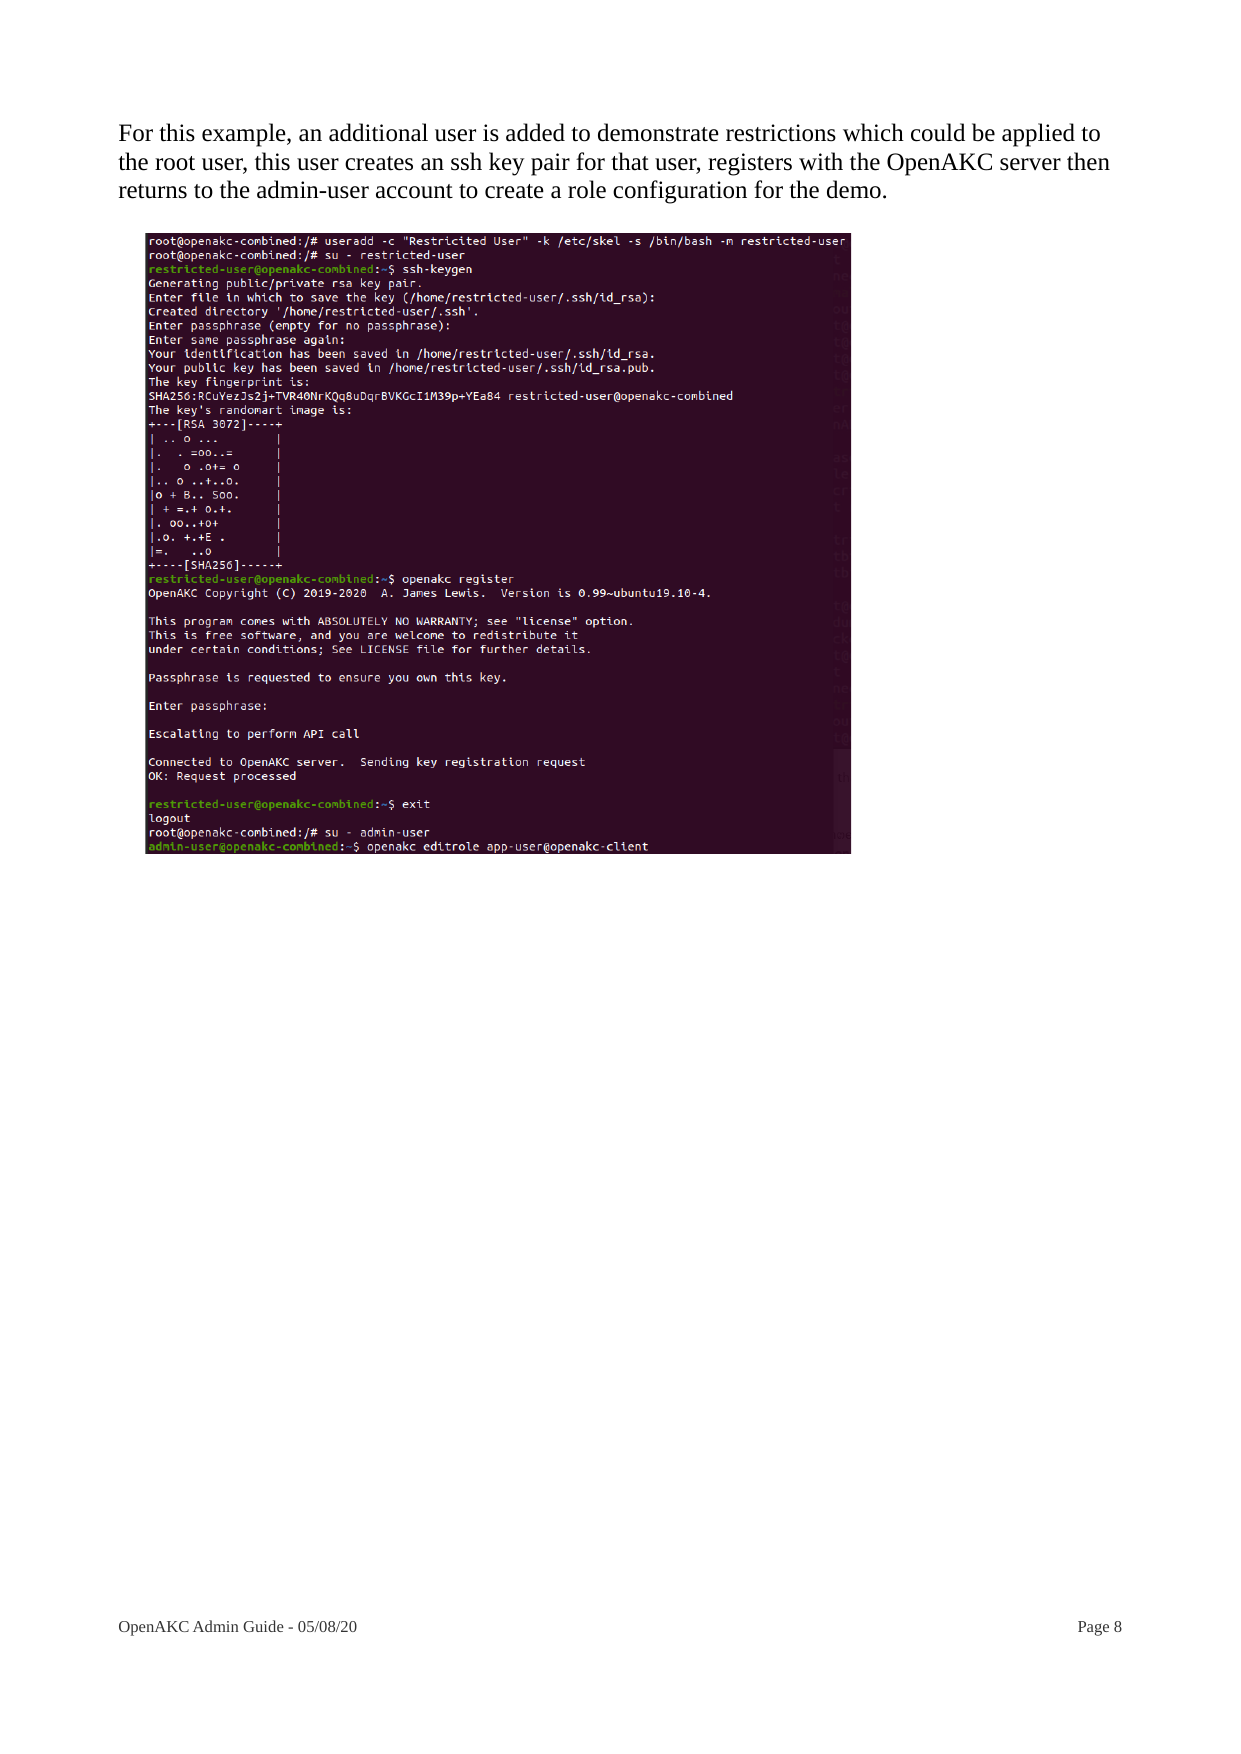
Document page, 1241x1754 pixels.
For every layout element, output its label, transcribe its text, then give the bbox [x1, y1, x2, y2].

picture [145, 233, 852, 854]
text For this example, an additional user is added to demonstrate restrictions which could be applied to the root user, this user creates an ssh key pair for that user, registers with the OpenAKC server then returns to the admin-user account to create a role configuration for the demo. [118, 118, 1122, 204]
